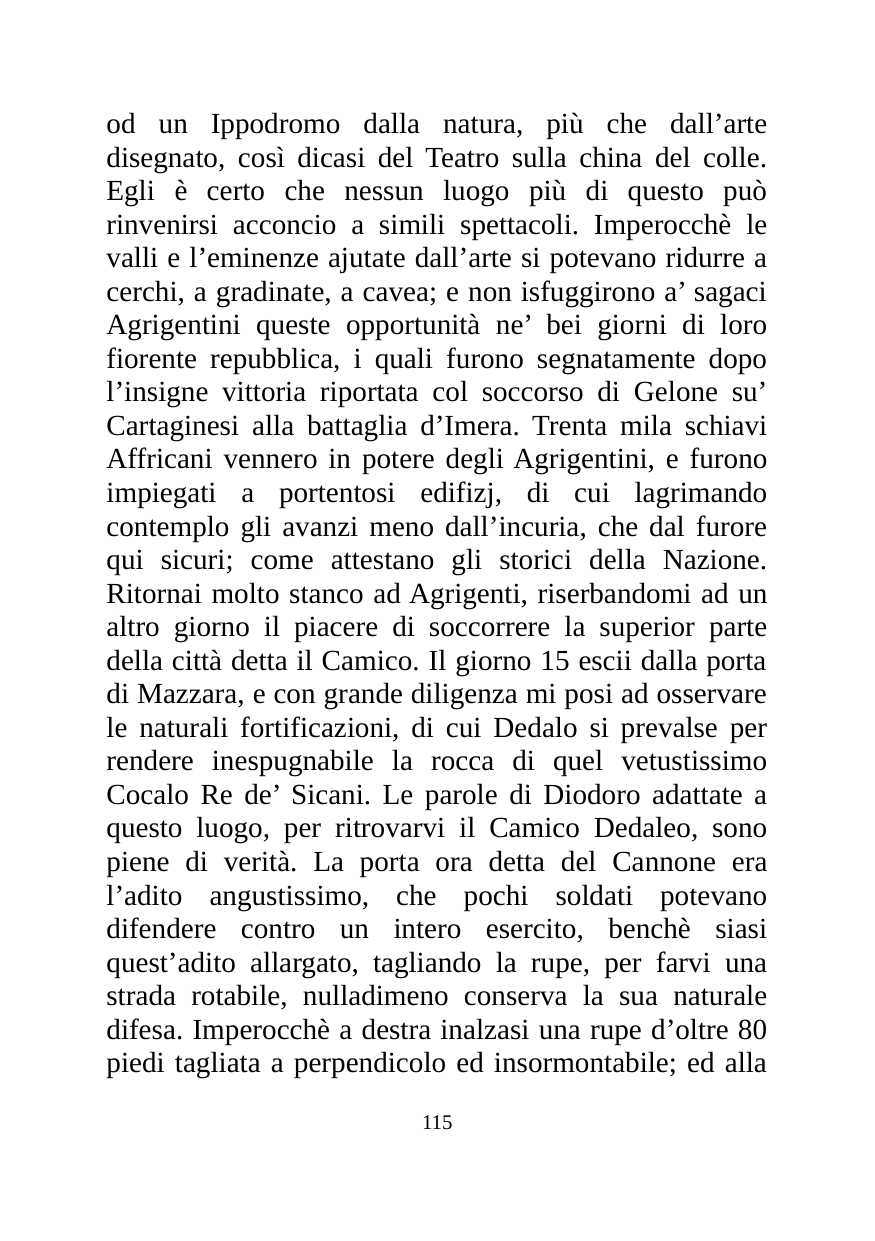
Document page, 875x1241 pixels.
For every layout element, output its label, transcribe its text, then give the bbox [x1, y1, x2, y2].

text od un Ippodromo dalla natura, più che dall’arte disegnato, così dicasi del Teatro sulla china del colle. Egli è certo che nessun luogo più di questo può rinvenirsi acconcio a simili spettacoli. Imperocchè le valli e l’eminenze ajutate dall’arte si potevano ridurre a cerchi, a gradinate, a cavea; e non isfuggirono a’ sagaci Agrigentini queste opportunità ne’ bei giorni di loro fiorente repubblica, i quali furono segnatamente dopo l’insigne vittoria riportata col soccorso di Gelone su’ Cartaginesi alla battaglia d’Imera. Trenta mila schiavi Affricani vennero in potere degli Agrigentini, e furono impiegati a portentosi edifizj, di cui lagrimando contemplo gli avanzi meno dall’incuria, che dal furore qui sicuri; come attestano gli storici della Nazione. Ritornai molto stanco ad Agrigenti, riserbandomi ad un altro giorno il piacere di soccorrere la superior parte della città detta il Camico. Il giorno 15 escii dalla porta di Mazzara, e con grande diligenza mi posi ad osservare le naturali fortificazioni, di cui Dedalo si prevalse per rendere inespugnabile la rocca di quel vetustissimo Cocalo Re de’ Sicani. Le parole di Diodoro adattate a questo luogo, per ritrovarvi il Camico Dedaleo, sono piene di verità. La porta ora detta del Cannone era l’adito angustissimo, che pochi soldati potevano difendere contro un intero esercito, benchè siasi quest’adito allargato, tagliando la rupe, per farvi una strada rotabile, nulladimeno conserva la sua naturale difesa. Imperocchè a destra inalzasi una rupe d’oltre 80 piedi tagliata a perpendicolo ed insormontabile; ed alla [106, 106, 768, 1079]
